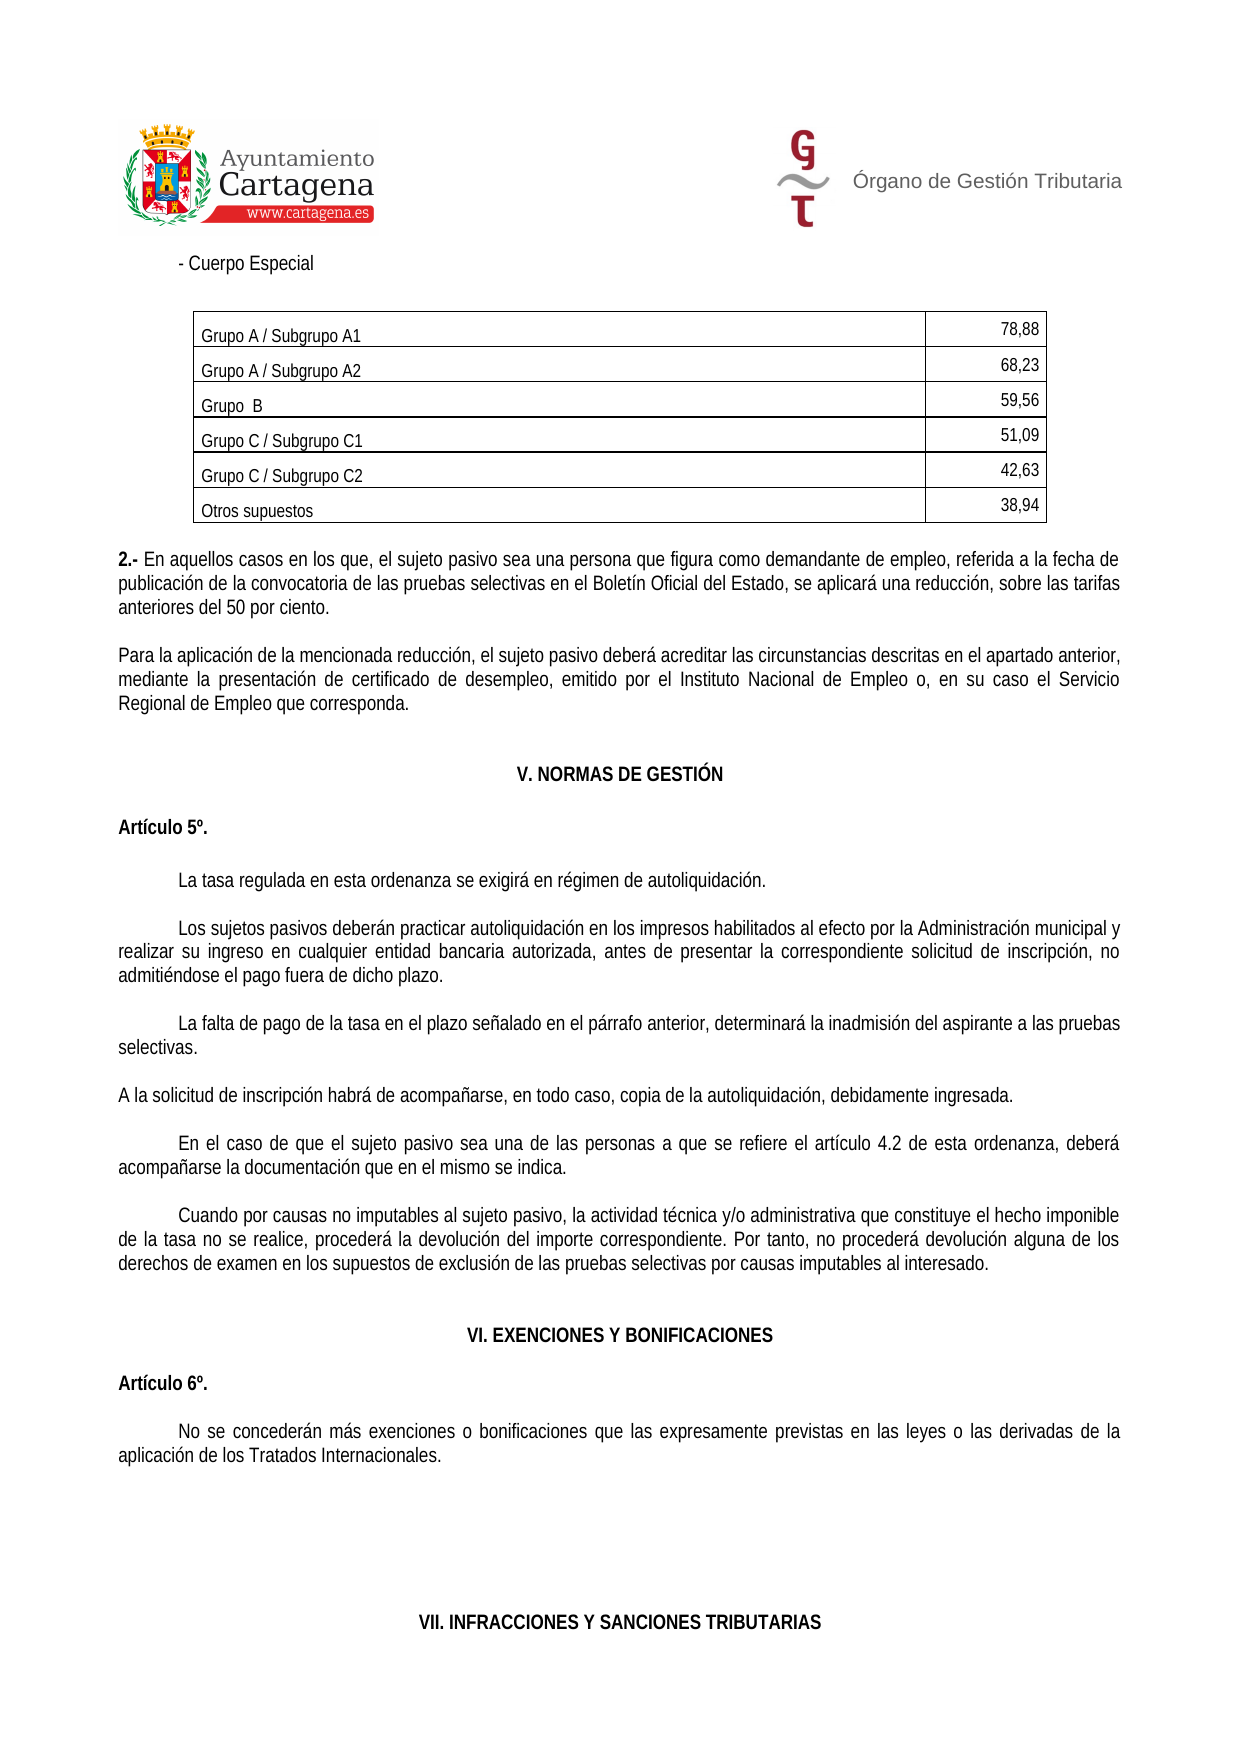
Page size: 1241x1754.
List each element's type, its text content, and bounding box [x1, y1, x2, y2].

text V. NORMAS DE GESTIÓN [118, 762, 1122, 786]
picture [117, 119, 379, 236]
text 2.- En aquellos casos en los que, el sujeto pasivo sea una persona que figura como demandante de empleo, referida a la fecha de publicación de la convocatoria de las pruebas selectivas en el Boletín Oficial del Estado, se aplicará una reducción, sobre las tarifas anteriores del 50 por ciento. [118, 547, 1122, 618]
table_cell Otros supuestos [194, 488, 925, 522]
text - Cuerpo Especial [118, 251, 1122, 274]
table_cell 59,56 [926, 382, 1046, 416]
table_cell 68,23 [926, 347, 1046, 381]
text No se concederán más exenciones o bonificaciones que las expresamente previstas en las leyes o las derivadas de la aplicación de los Tratados Internacionales. [118, 1418, 1122, 1466]
table_cell 38,94 [926, 488, 1046, 522]
text Para la aplicación de la mencionada reducción, el sujeto pasivo deberá acreditar las circunstancias descritas en el apartado anterior, mediante la presentación de certificado de desempleo, emitido por el Instituto Nacional de Empleo o, en su caso el Servicio Regional de Empleo que corresponda. [118, 642, 1122, 714]
text Cuando por causas no imputables al sujeto pasivo, la actividad técnica y/o administrativa que constituye el hecho imponible de la tasa no se realice, procederá la devolución del importe correspondiente. Por tanto, no procederá devolución alguna de los derechos de examen en los supuestos de exclusión de las pruebas selectivas por causas imputables al interesado. [118, 1203, 1122, 1275]
text En el caso de que el sujeto pasivo sea una de las personas a que se refiere el artículo 4.2 de esta ordenanza, deberá acompañarse la documentación que en el mismo se indica. [118, 1131, 1122, 1179]
text Los sujetos pasivos deberán practicar autoliquidación en los impresos habilitados al efecto por la Administración municipal y realizar su ingreso en cualquier entidad bancaria autorizada, antes de presentar la correspondiente solicitud de inscripción, no admitiéndose el pago fuera de dicho plazo. [118, 915, 1122, 987]
table_cell 42,63 [926, 453, 1046, 487]
text A la solicitud de inscripción habrá de acompañarse, en todo caso, copia de la autoliquidación, debidamente ingresada. [118, 1083, 1122, 1107]
table_cell Grupo C / Subgrupo C1 [194, 418, 925, 451]
text Artículo 6º. [118, 1371, 1122, 1394]
table_cell Grupo A / Subgrupo A2 [194, 347, 925, 381]
text La falta de pago de la tasa en el plazo señalado en el párrafo anterior, determinará la inadmisión del aspirante a las pruebas selectivas. [118, 1011, 1122, 1059]
text La tasa regulada en esta ordenanza se exigirá en régimen de autoliquidación. [118, 867, 1122, 891]
table_cell Grupo B [194, 382, 925, 416]
table_header 78,88 [926, 312, 1046, 346]
text VI. EXENCIONES Y BONIFICACIONES [118, 1323, 1122, 1347]
table_header Grupo A / Subgrupo A1 [194, 312, 925, 346]
table_cell 51,09 [926, 418, 1046, 451]
text VII. INFRACCIONES Y SANCIONES TRIBUTARIAS [118, 1610, 1122, 1634]
text Artículo 5º. [118, 815, 1122, 839]
table_cell Grupo C / Subgrupo C2 [194, 453, 925, 487]
